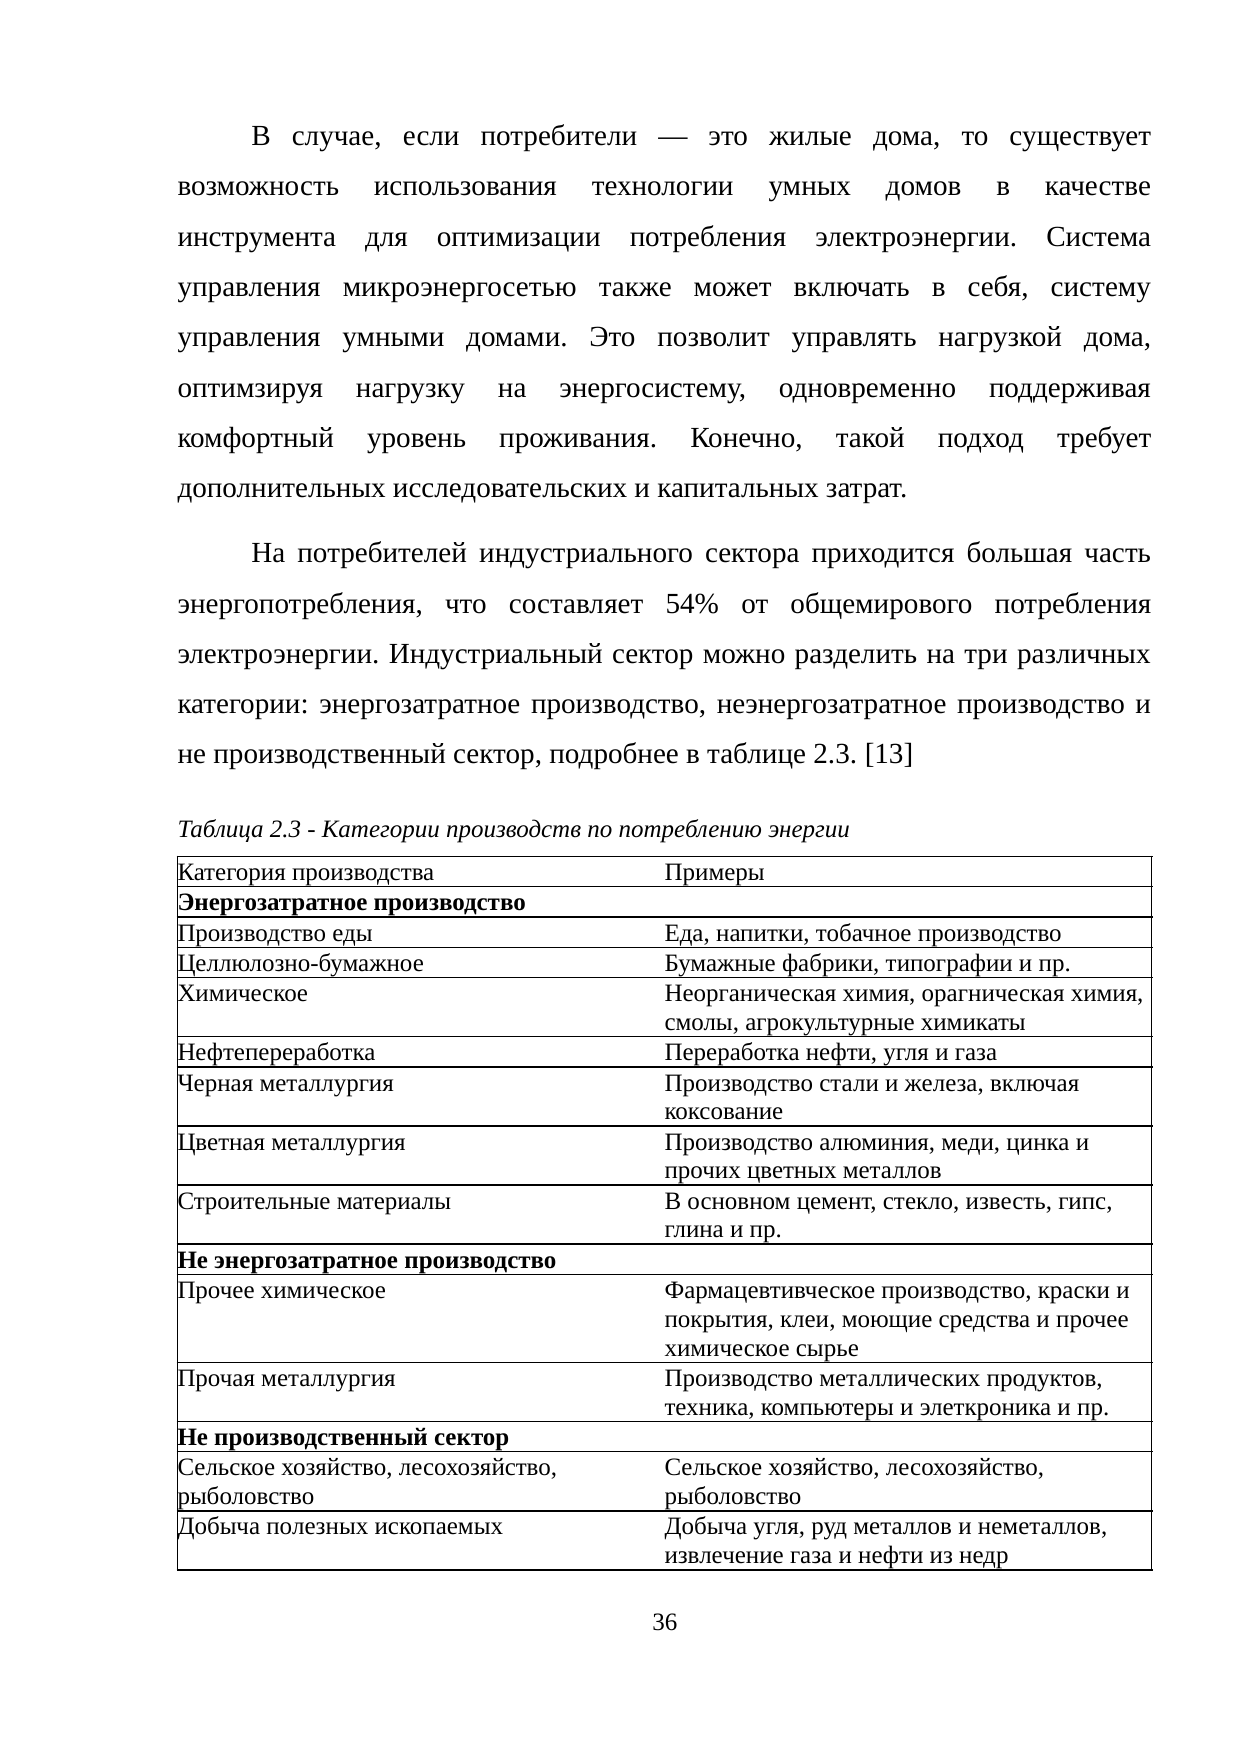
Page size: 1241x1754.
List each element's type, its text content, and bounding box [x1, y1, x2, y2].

table_cell Неорганическая химия, орагническая химия, смолы, агрокультурные химикаты [664, 978, 1151, 1036]
table_cell Производство еды [178, 918, 664, 946]
table_cell В основном цемент, стекло, известь, гипс, глина и пр. [664, 1186, 1151, 1243]
table_cell Прочая металлургия [178, 1363, 664, 1421]
table_cell Целлюлозно-бумажное [178, 948, 664, 977]
table_header Примеры [664, 857, 1151, 886]
table_cell Сельское хозяйство, лесохозяйство, рыболовство [178, 1452, 664, 1510]
text На потребителей индустриального сектора приходится большая часть энергопотребления, что составляет 54% от общемирового потребления электроэнергии. Индустриальный сектор можно разделить на три различных категории: энергозатратное производство, неэнергозатратное производство и не производственный сектор, подробнее в таблице 2.3. [13] [177, 535, 1152, 770]
table_cell Добыча угля, руд металлов и неметаллов, извлечение газа и нефти из недр [664, 1512, 1151, 1569]
table_cell Цветная металлургия [178, 1127, 664, 1184]
table_cell Прочее химическое [178, 1275, 664, 1361]
table_cell Строительные материалы [178, 1186, 664, 1243]
table_cell Производство стали и железа, включая коксование [664, 1068, 1151, 1125]
table_cell Производство металлических продуктов, техника, компьютеры и элеткроника и пр. [664, 1363, 1151, 1421]
table_cell Не энергозатратное производство [178, 1245, 1151, 1274]
table_cell Не производственный сектор [178, 1422, 1151, 1451]
text В случае, если потребители — это жилые дома, то существует возможность использования технологии умных домов в качестве инструмента для оптимизации потребления электроэнергии. Система управления микроэнергосетью также может включать в себя, систему управления умными домами. Это позволит управлять нагрузкой дома, оптимзируя нагрузку на энергосистему, одновременно поддерживая комфортный уровень проживания. Конечно, такой подход требует дополнительных исследовательских и капитальных затрат. [177, 118, 1152, 504]
table_cell Бумажные фабрики, типографии и пр. [664, 948, 1151, 977]
table_cell Фармацевтивческое производство, краски и покрытия, клеи, моющие средства и прочее химическое сырье [664, 1275, 1151, 1361]
table_cell Производство алюминия, меди, цинка и прочих цветных металлов [664, 1127, 1151, 1184]
table_header Категория производства [178, 857, 664, 886]
table_cell Еда, напитки, тобачное производство [664, 918, 1151, 946]
table_cell Энергозатратное производство [178, 887, 1151, 916]
table_cell Переработка нефти, угля и газа [664, 1037, 1151, 1066]
table_cell Добыча полезных ископаемых [178, 1512, 664, 1569]
table_cell Черная металлургия [178, 1068, 664, 1125]
table_cell Нефтепереработка [178, 1037, 664, 1066]
text Таблица 2.3 - Категории производств по потреблению энергии [177, 814, 1152, 843]
table_cell Химическое [178, 978, 664, 1036]
table_cell Сельское хозяйство, лесохозяйство, рыболовство [664, 1452, 1151, 1510]
